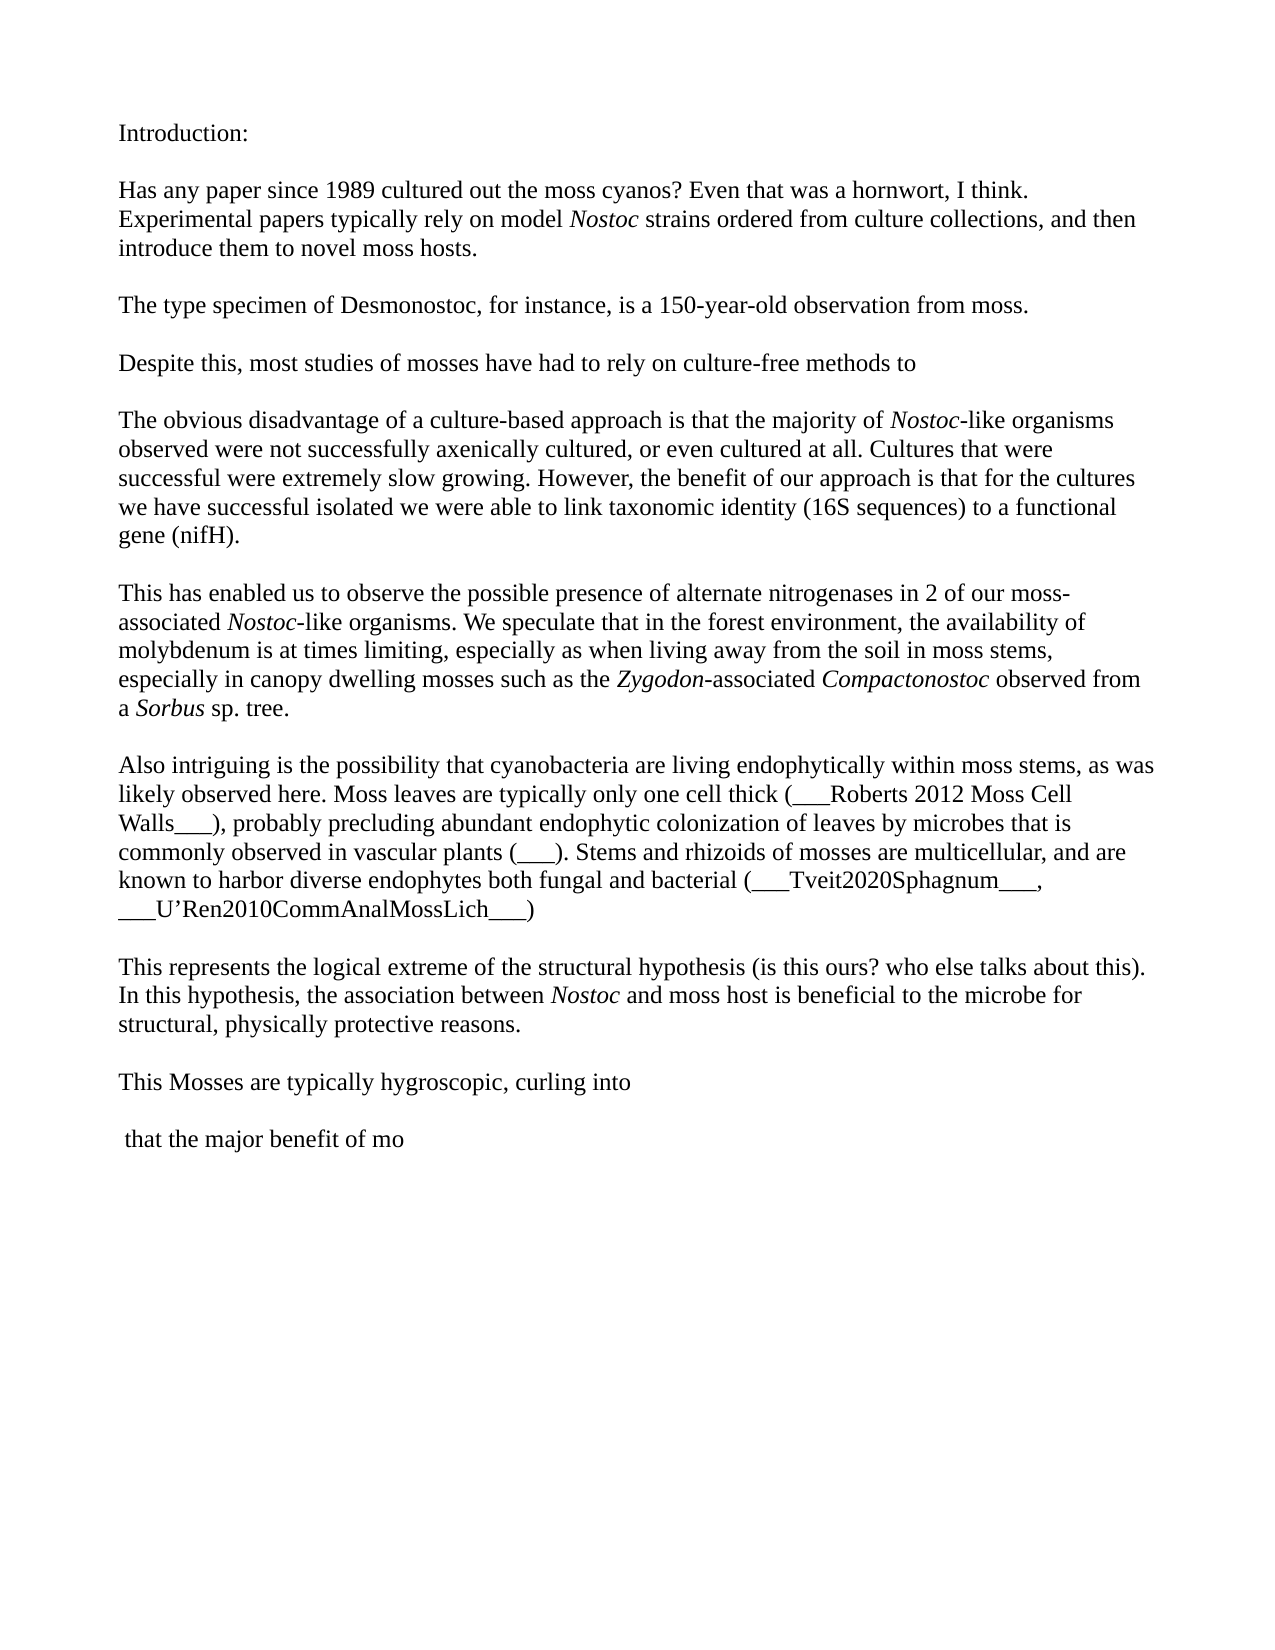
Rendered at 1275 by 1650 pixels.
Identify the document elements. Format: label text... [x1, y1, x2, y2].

text This has enabled us to observe the possible presence of alternate nitrogenases in 2 of our moss-associated Nostoc-like organisms. We speculate that in the forest environment, the availability of molybdenum is at times limiting, especially as when living away from the soil in moss stems, especially in canopy dwelling mosses such as the Zygodon-associated Compactonostoc observed from a Sorbus sp. tree. [118, 578, 1157, 722]
text that the major benefit of mo [118, 1124, 1157, 1153]
text Has any paper since 1989 cultured out the moss cyanos? Even that was a hornwort, I think. Experimental papers typically rely on model Nostoc strains ordered from culture collections, and then introduce them to novel moss hosts. [118, 176, 1157, 262]
text Introduction: [118, 118, 1157, 147]
text Also intriguing is the possibility that cyanobacteria are living endophytically within moss stems, as was likely observed here. Moss leaves are typically only one cell thick (___Roberts 2012 Moss Cell Walls___), probably precluding abundant endophytic colonization of leaves by microbes that is commonly observed in vascular plants (___). Stems and rhizoids of mosses are multicellular, and are known to harbor diverse endophytes both fungal and bacterial (___Tveit2020Sphagnum___, ___U’Ren2010CommAnalMossLich___) [118, 751, 1157, 923]
text Despite this, most studies of mosses have had to rely on culture-free methods to [118, 348, 1157, 377]
text This represents the logical extreme of the structural hypothesis (is this ours? who else talks about this). [118, 952, 1157, 981]
text The obvious disadvantage of a culture-based approach is that the majority of Nostoc-like organisms observed were not successfully axenically cultured, or even cultured at all. Cultures that were successful were extremely slow growing. However, the benefit of our approach is that for the cultures we have successful isolated we were able to link taxonomic identity (16S sequences) to a functional gene (nifH). [118, 406, 1157, 549]
text This Mosses are typically hygroscopic, curling into [118, 1067, 1157, 1096]
text In this hypothesis, the association between Nostoc and moss host is beneficial to the microbe for structural, physically protective reasons. [118, 981, 1157, 1038]
text The type specimen of Desmonostoc, for instance, is a 150-year-old observation from moss. [118, 291, 1157, 319]
